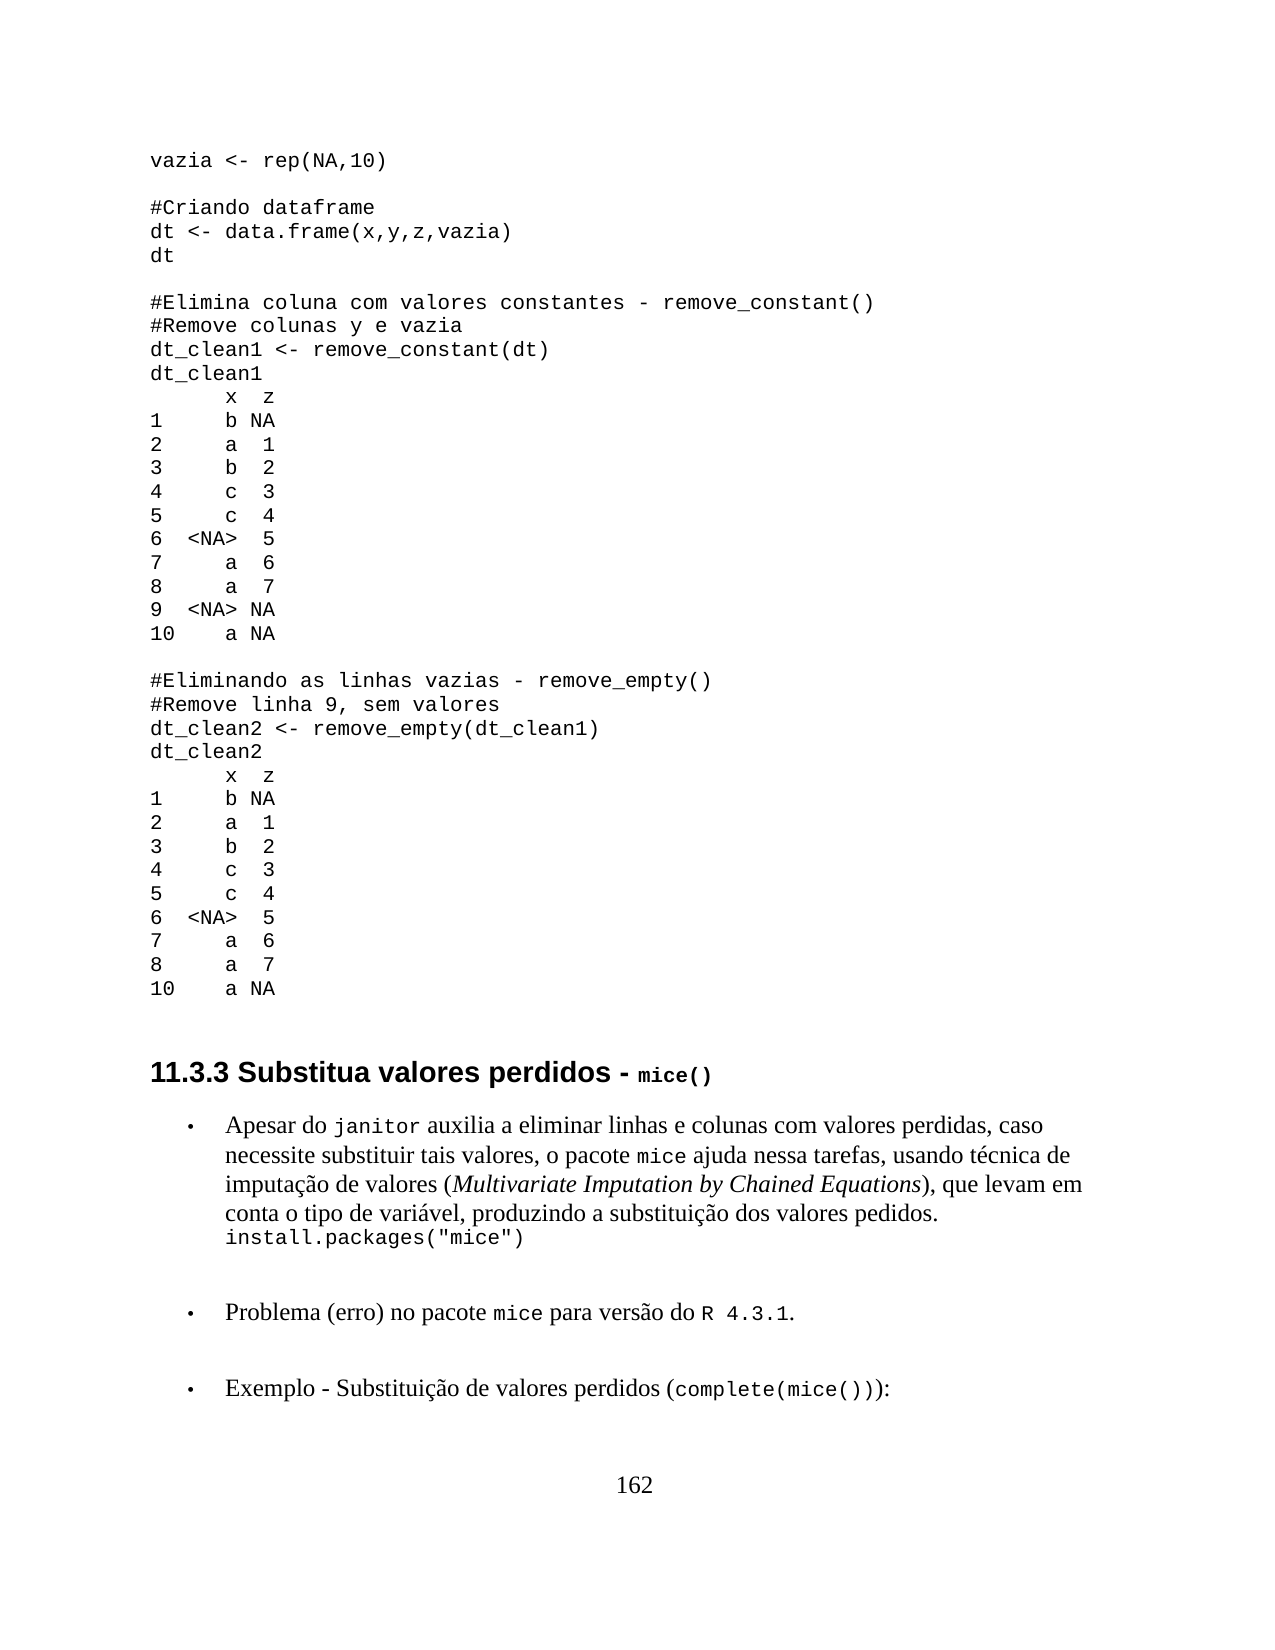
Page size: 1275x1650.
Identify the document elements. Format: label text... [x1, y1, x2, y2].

text 6 <NA> 5 [150, 907, 1125, 930]
text 9 <NA> NA [150, 599, 1125, 623]
text 5 c 4 [150, 505, 1125, 528]
list Exemplo - Substituição de valores perdidos (complete(mice())): [187, 1373, 1125, 1432]
list Apesar do janitor auxilia a eliminar linhas e colunas com valores perdidas, caso necessite substituir tais valores, o pacote mice ajuda nessa tarefas, usando técnica de imputação de valores (Multivariate Imputation by Chained Equations), que levam em conta o tipo de variável, produzindo a substituição dos valores pedidos. install.packages("mice") [187, 1110, 1125, 1279]
text #Elimina coluna com valores constantes - remove_constant() [150, 292, 1125, 316]
text 1 b NA [150, 788, 1125, 812]
text 7 a 6 [150, 552, 1125, 576]
text dt_clean2 [150, 741, 1125, 765]
text 1 b NA [150, 410, 1125, 434]
text #Remove linha 9, sem valores [150, 694, 1125, 717]
text #Remove colunas y e vazia [150, 316, 1125, 339]
text dt_clean1 [150, 363, 1125, 386]
text 8 a 7 [150, 576, 1125, 599]
list Problema (erro) no pacote mice para versão do R 4.3.1. [187, 1297, 1125, 1355]
text dt_clean2 <- remove_empty(dt_clean1) [150, 717, 1125, 741]
subtitle 11.3.3 Substitua valores perdidos - mice() [150, 1055, 1125, 1089]
text dt_clean1 <- remove_constant(dt) [150, 339, 1125, 363]
text 2 a 1 [150, 434, 1125, 457]
text 10 a NA [150, 623, 1125, 647]
text 7 a 6 [150, 930, 1125, 954]
text 10 a NA [150, 978, 1125, 1001]
text x z [150, 386, 1125, 410]
text dt [150, 244, 1125, 268]
text 4 c 3 [150, 859, 1125, 883]
text 4 c 3 [150, 481, 1125, 505]
text 2 a 1 [150, 812, 1125, 836]
text 3 b 2 [150, 836, 1125, 859]
text 8 a 7 [150, 954, 1125, 978]
text 6 <NA> 5 [150, 528, 1125, 552]
text vazia <- rep(NA,10) [150, 150, 1125, 174]
text #Eliminando as linhas vazias - remove_empty() [150, 670, 1125, 694]
text 3 b 2 [150, 457, 1125, 481]
text 5 c 4 [150, 883, 1125, 907]
text dt <- data.frame(x,y,z,vazia) [150, 221, 1125, 244]
text #Criando dataframe [150, 197, 1125, 221]
text x z [150, 765, 1125, 788]
